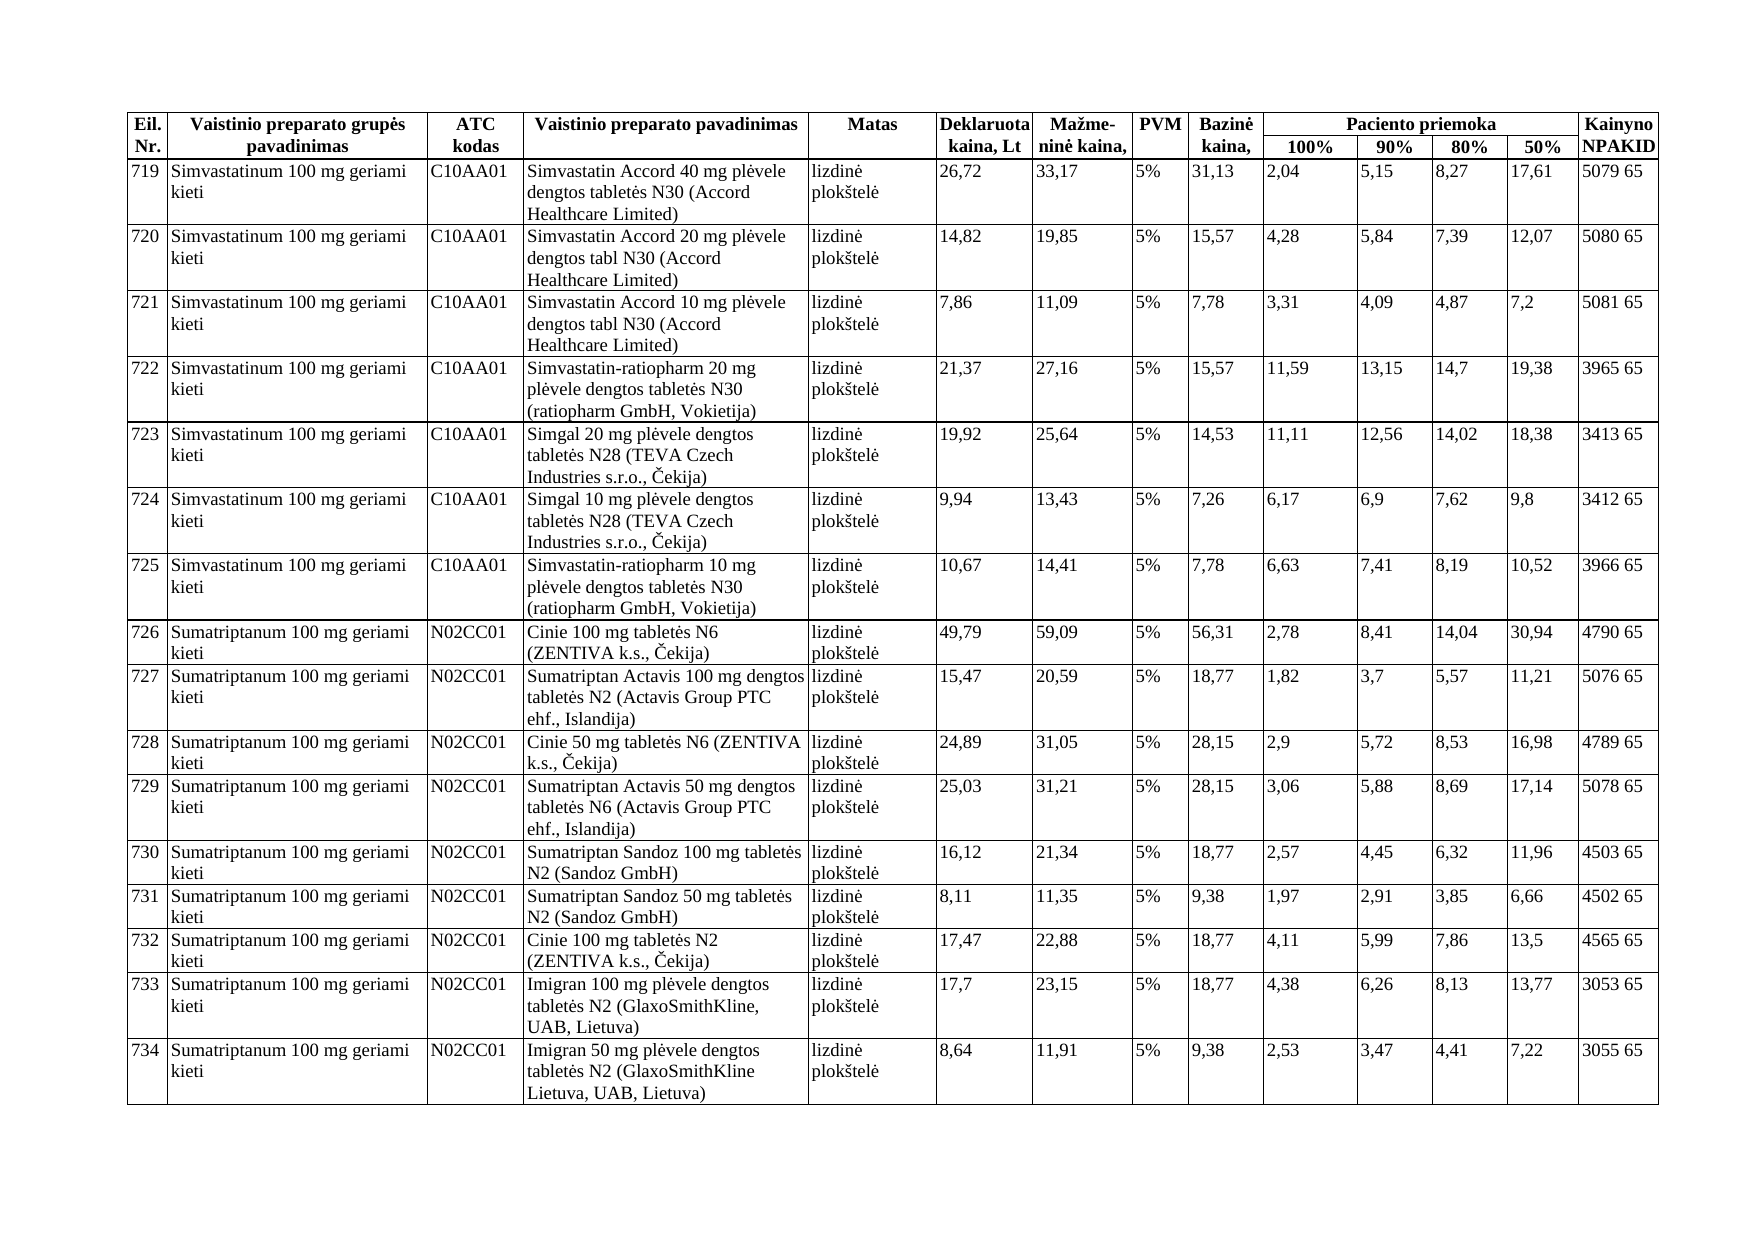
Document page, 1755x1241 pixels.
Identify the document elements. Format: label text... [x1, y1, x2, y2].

table_cell Simvastatinum 100 mg geriami kieti [168, 488, 427, 553]
table_cell 7,62 [1433, 488, 1507, 553]
table_cell 719 [128, 160, 167, 224]
table_cell 728 [128, 731, 167, 774]
table_cell 5076 65 [1579, 665, 1658, 729]
table_cell 730 [128, 841, 167, 884]
table_cell 8,69 [1433, 775, 1507, 839]
table_cell lizdinė plokštelė [809, 665, 936, 729]
table_cell 31,13 [1189, 160, 1263, 224]
table_cell N02CC01 [428, 929, 523, 972]
table_cell 3,7 [1358, 665, 1432, 729]
table_cell Simvastatin-ratiopharm 10 mg plėvele dengtos tabletės N30 (ratiopharm GmbH, Vokietija) [524, 554, 808, 619]
table_cell 5% [1133, 665, 1188, 729]
table_cell Sumatriptanum 100 mg geriami kieti [168, 885, 427, 928]
table_cell 7,2 [1508, 291, 1578, 356]
table_cell 21,37 [937, 357, 1032, 421]
table_cell 15,57 [1189, 225, 1263, 290]
table_cell 5% [1133, 225, 1188, 290]
table_cell 7,39 [1433, 225, 1507, 290]
table_cell 3,47 [1358, 1039, 1432, 1103]
table_cell 6,32 [1433, 841, 1507, 884]
table_cell 12,07 [1508, 225, 1578, 290]
table_cell 4,28 [1264, 225, 1357, 290]
table_cell 25,64 [1033, 423, 1132, 487]
table_cell Cinie 50 mg tabletės N6 (ZENTIVA k.s., Čekija) [524, 731, 808, 774]
table_cell C10AA01 [428, 554, 523, 619]
table_cell 5,99 [1358, 929, 1432, 972]
table_cell 1,82 [1264, 665, 1357, 729]
table_cell 2,57 [1264, 841, 1357, 884]
table_cell 17,61 [1508, 160, 1578, 224]
table_cell lizdinė plokštelė [809, 225, 936, 290]
table_cell 16,98 [1508, 731, 1578, 774]
table_cell 12,56 [1358, 423, 1432, 487]
table_cell 3055 65 [1579, 1039, 1658, 1103]
table_cell 2,53 [1264, 1039, 1357, 1103]
table_cell 7,78 [1189, 291, 1263, 356]
table_cell 4,87 [1433, 291, 1507, 356]
table_cell 8,53 [1433, 731, 1507, 774]
table_cell Simvastatinum 100 mg geriami kieti [168, 554, 427, 619]
table_cell 23,15 [1033, 973, 1132, 1038]
table_cell lizdinė plokštelė [809, 973, 936, 1038]
table_cell 5,72 [1358, 731, 1432, 774]
table_cell 11,09 [1033, 291, 1132, 356]
table_cell Sumatriptan Sandoz 50 mg tabletės N2 (Sandoz GmbH) [524, 885, 808, 928]
table_cell 722 [128, 357, 167, 421]
table_cell lizdinė plokštelė [809, 775, 936, 839]
table_cell lizdinė plokštelė [809, 423, 936, 487]
table_cell lizdinė plokštelė [809, 885, 936, 928]
table_cell Sumatriptan Sandoz 100 mg tabletės N2 (Sandoz GmbH) [524, 841, 808, 884]
table_cell 5% [1133, 885, 1188, 928]
table_cell 24,89 [937, 731, 1032, 774]
table_cell 5,84 [1358, 225, 1432, 290]
table_cell 7,41 [1358, 554, 1432, 619]
table_cell 33,17 [1033, 160, 1132, 224]
table_cell 13,77 [1508, 973, 1578, 1038]
table_cell Simvastatinum 100 mg geriami kieti [168, 160, 427, 224]
table_cell 13,15 [1358, 357, 1432, 421]
table_cell 5,57 [1433, 665, 1507, 729]
table_cell Sumatriptanum 100 mg geriami kieti [168, 665, 427, 729]
table_cell 18,77 [1189, 973, 1263, 1038]
table_cell 25,03 [937, 775, 1032, 839]
table_cell 100% [1264, 136, 1357, 157]
table_cell 9,94 [937, 488, 1032, 553]
table_cell 3413 65 [1579, 423, 1658, 487]
table_cell Simvastatinum 100 mg geriami kieti [168, 423, 427, 487]
table_cell Simvastatin Accord 20 mg plėvele dengtos tabl N30 (Accord Healthcare Limited) [524, 225, 808, 290]
table_cell 723 [128, 423, 167, 487]
table_cell 5% [1133, 357, 1188, 421]
table_cell 31,05 [1033, 731, 1132, 774]
table_cell 18,38 [1508, 423, 1578, 487]
table_cell Sumatriptanum 100 mg geriami kieti [168, 731, 427, 774]
table_header Vaistinio preparato grupės pavadinimas [168, 113, 427, 157]
table_cell 4502 65 [1579, 885, 1658, 928]
table_cell 14,7 [1433, 357, 1507, 421]
table_cell 4789 65 [1579, 731, 1658, 774]
table_cell 9,38 [1189, 1039, 1263, 1103]
table_cell 1,97 [1264, 885, 1357, 928]
table_cell 4,09 [1358, 291, 1432, 356]
table_cell 8,11 [937, 885, 1032, 928]
table_cell lizdinė plokštelė [809, 1039, 936, 1103]
table_cell 8,64 [937, 1039, 1032, 1103]
table_cell lizdinė plokštelė [809, 160, 936, 224]
table_cell N02CC01 [428, 841, 523, 884]
table_cell 4,45 [1358, 841, 1432, 884]
table_cell lizdinė plokštelė [809, 731, 936, 774]
table_cell 10,67 [937, 554, 1032, 619]
table_cell 727 [128, 665, 167, 729]
table_cell 19,85 [1033, 225, 1132, 290]
table_cell 726 [128, 621, 167, 664]
table_cell 11,11 [1264, 423, 1357, 487]
table_cell 3053 65 [1579, 973, 1658, 1038]
table_cell 7,78 [1189, 554, 1263, 619]
table_cell 7,22 [1508, 1039, 1578, 1103]
table_cell 7,26 [1189, 488, 1263, 553]
table_cell 8,41 [1358, 621, 1432, 664]
table_header Vaistinio preparato pavadinimas [524, 113, 808, 157]
table_cell 8,27 [1433, 160, 1507, 224]
table_cell Sumatriptanum 100 mg geriami kieti [168, 621, 427, 664]
table_cell 4,41 [1433, 1039, 1507, 1103]
table_cell 4790 65 [1579, 621, 1658, 664]
table_cell 8,13 [1433, 973, 1507, 1038]
table_cell 720 [128, 225, 167, 290]
table_cell 5081 65 [1579, 291, 1658, 356]
table_cell 56,31 [1189, 621, 1263, 664]
table_cell 18,77 [1189, 841, 1263, 884]
table_cell lizdinė plokštelė [809, 554, 936, 619]
table_cell Simvastatinum 100 mg geriami kieti [168, 291, 427, 356]
table_cell 59,09 [1033, 621, 1132, 664]
table_cell Sumatriptanum 100 mg geriami kieti [168, 775, 427, 839]
table_cell 22,88 [1033, 929, 1132, 972]
table_header Bazinė kaina, Lt [1189, 113, 1263, 157]
table_header PVM [1133, 113, 1188, 157]
table_cell Sumatriptanum 100 mg geriami kieti [168, 973, 427, 1038]
table_header Eil. Nr. [128, 113, 167, 157]
table_cell lizdinė plokštelė [809, 291, 936, 356]
table_cell 3412 65 [1579, 488, 1658, 553]
table_cell 733 [128, 973, 167, 1038]
table_cell 3,06 [1264, 775, 1357, 839]
table_cell 9,8 [1508, 488, 1578, 553]
table_header Mažme­ninė kaina, Lt [1033, 113, 1132, 157]
table_cell 3,85 [1433, 885, 1507, 928]
table_cell 725 [128, 554, 167, 619]
table_cell 724 [128, 488, 167, 553]
table_cell Imigran 100 mg plėvele dengtos tabletės N2 (GlaxoSmithKline, UAB, Lietuva) [524, 973, 808, 1038]
table_cell 18,77 [1189, 665, 1263, 729]
table_cell Cinie 100 mg tabletės N6 (ZENTIVA k.s., Čekija) [524, 621, 808, 664]
table_cell Simvastatin Accord 10 mg plėvele dengtos tabl N30 (Accord Healthcare Limited) [524, 291, 808, 356]
table_cell 5080 65 [1579, 225, 1658, 290]
table_cell 6,17 [1264, 488, 1357, 553]
table_cell Simvastatin Accord 40 mg plėvele dengtos tabletės N30 (Accord Healthcare Limited) [524, 160, 808, 224]
table_cell 28,15 [1189, 775, 1263, 839]
table_cell 14,41 [1033, 554, 1132, 619]
table_header ATC kodas [428, 113, 523, 157]
table_cell 2,9 [1264, 731, 1357, 774]
table_cell 14,82 [937, 225, 1032, 290]
table_cell 3,31 [1264, 291, 1357, 356]
table_cell 4,38 [1264, 973, 1357, 1038]
table_cell N02CC01 [428, 775, 523, 839]
table_cell 5% [1133, 929, 1188, 972]
table_cell 4565 65 [1579, 929, 1658, 972]
table_cell 5,15 [1358, 160, 1432, 224]
table_cell 15,57 [1189, 357, 1263, 421]
table_cell 5% [1133, 488, 1188, 553]
table_cell Sumatriptan Actavis 100 mg dengtos tabletės N2 (Actavis Group PTC ehf., Islandija) [524, 665, 808, 729]
table_cell 729 [128, 775, 167, 839]
table_cell Sumatriptanum 100 mg geriami kieti [168, 841, 427, 884]
table_cell 2,78 [1264, 621, 1357, 664]
table_cell Imigran 50 mg plėvele dengtos tabletės N2 (GlaxoSmithKline Lietuva, UAB, Lietuva) [524, 1039, 808, 1103]
table_cell N02CC01 [428, 973, 523, 1038]
table_cell Sumatriptanum 100 mg geriami kieti [168, 1039, 427, 1103]
table_cell 11,35 [1033, 885, 1132, 928]
table_cell 17,47 [937, 929, 1032, 972]
table_cell 2,91 [1358, 885, 1432, 928]
table_cell 11,21 [1508, 665, 1578, 729]
table_cell Simvastatinum 100 mg geriami kieti [168, 225, 427, 290]
table_cell N02CC01 [428, 885, 523, 928]
table_cell C10AA01 [428, 291, 523, 356]
table_cell 3966 65 [1579, 554, 1658, 619]
table_header Paciento priemoka [1264, 113, 1578, 135]
table_cell 7,86 [1433, 929, 1507, 972]
table_cell Simvastatin-ratiopharm 20 mg plėvele dengtos tabletės N30 (ratiopharm GmbH, Vokietija) [524, 357, 808, 421]
table_cell 26,72 [937, 160, 1032, 224]
table_cell C10AA01 [428, 423, 523, 487]
table_cell 28,15 [1189, 731, 1263, 774]
table_header Kainyno NPAKID [1579, 113, 1658, 157]
table_cell Sumatriptanum 100 mg geriami kieti [168, 929, 427, 972]
table_cell 721 [128, 291, 167, 356]
table_cell 11,91 [1033, 1039, 1132, 1103]
table_cell 30,94 [1508, 621, 1578, 664]
table_cell 16,12 [937, 841, 1032, 884]
table_cell 5% [1133, 291, 1188, 356]
table_cell 5% [1133, 621, 1188, 664]
table_cell 6,9 [1358, 488, 1432, 553]
table_cell 13,43 [1033, 488, 1132, 553]
table_cell Simvastatinum 100 mg geriami kieti [168, 357, 427, 421]
table_cell 50% [1508, 136, 1578, 157]
table_cell 80% [1433, 136, 1507, 157]
table_cell 4503 65 [1579, 841, 1658, 884]
table_cell C10AA01 [428, 225, 523, 290]
table_cell 14,53 [1189, 423, 1263, 487]
table_cell 7,86 [937, 291, 1032, 356]
table_cell N02CC01 [428, 1039, 523, 1103]
table_cell 6,63 [1264, 554, 1357, 619]
table_cell 5% [1133, 554, 1188, 619]
table_cell Simgal 20 mg plėvele dengtos tabletės N28 (TEVA Czech Industries s.r.o., Čekija) [524, 423, 808, 487]
table_cell 5% [1133, 775, 1188, 839]
table_cell 27,16 [1033, 357, 1132, 421]
table_cell 5% [1133, 731, 1188, 774]
table_cell N02CC01 [428, 665, 523, 729]
table_cell 19,92 [937, 423, 1032, 487]
table_cell 5% [1133, 841, 1188, 884]
table_cell 5% [1133, 423, 1188, 487]
table_cell 21,34 [1033, 841, 1132, 884]
table_cell 31,21 [1033, 775, 1132, 839]
table_cell 5,88 [1358, 775, 1432, 839]
table_cell 5% [1133, 1039, 1188, 1103]
table_cell lizdinė plokštelė [809, 357, 936, 421]
table_cell 732 [128, 929, 167, 972]
table_cell 8,19 [1433, 554, 1507, 619]
table_cell 14,04 [1433, 621, 1507, 664]
table_cell lizdinė plokštelė [809, 841, 936, 884]
table_cell 5% [1133, 160, 1188, 224]
table_cell lizdinė plokštelė [809, 488, 936, 553]
table_cell C10AA01 [428, 488, 523, 553]
table_cell 49,79 [937, 621, 1032, 664]
table_cell 17,14 [1508, 775, 1578, 839]
table_cell 9,38 [1189, 885, 1263, 928]
table_cell 5078 65 [1579, 775, 1658, 839]
table_cell Simgal 10 mg plėvele dengtos tabletės N28 (TEVA Czech Industries s.r.o., Čekija) [524, 488, 808, 553]
table_cell 6,66 [1508, 885, 1578, 928]
table_header Dekla­ruota kaina, Lt [937, 113, 1032, 157]
table_cell Sumatriptan Actavis 50 mg dengtos tabletės N6 (Actavis Group PTC ehf., Islandija) [524, 775, 808, 839]
table_cell 5079 65 [1579, 160, 1658, 224]
table_cell 20,59 [1033, 665, 1132, 729]
table_cell 11,96 [1508, 841, 1578, 884]
table_cell 18,77 [1189, 929, 1263, 972]
table_cell 2,04 [1264, 160, 1357, 224]
table_cell 14,02 [1433, 423, 1507, 487]
table_cell 3965 65 [1579, 357, 1658, 421]
table_header Matas [809, 113, 936, 157]
table_cell C10AA01 [428, 357, 523, 421]
table_cell N02CC01 [428, 621, 523, 664]
table_cell N02CC01 [428, 731, 523, 774]
table_cell lizdinė plokštelė [809, 929, 936, 972]
table_cell 731 [128, 885, 167, 928]
table_cell lizdinė plokštelė [809, 621, 936, 664]
table_cell 19,38 [1508, 357, 1578, 421]
table_cell 6,26 [1358, 973, 1432, 1038]
table_cell 17,7 [937, 973, 1032, 1038]
table_cell 11,59 [1264, 357, 1357, 421]
table_cell 10,52 [1508, 554, 1578, 619]
table_cell Cinie 100 mg tabletės N2 (ZENTIVA k.s., Čekija) [524, 929, 808, 972]
table_cell C10AA01 [428, 160, 523, 224]
table_cell 734 [128, 1039, 167, 1103]
table_cell 90% [1358, 136, 1432, 157]
table_cell 5% [1133, 973, 1188, 1038]
table_cell 4,11 [1264, 929, 1357, 972]
table_cell 13,5 [1508, 929, 1578, 972]
table_cell 15,47 [937, 665, 1032, 729]
